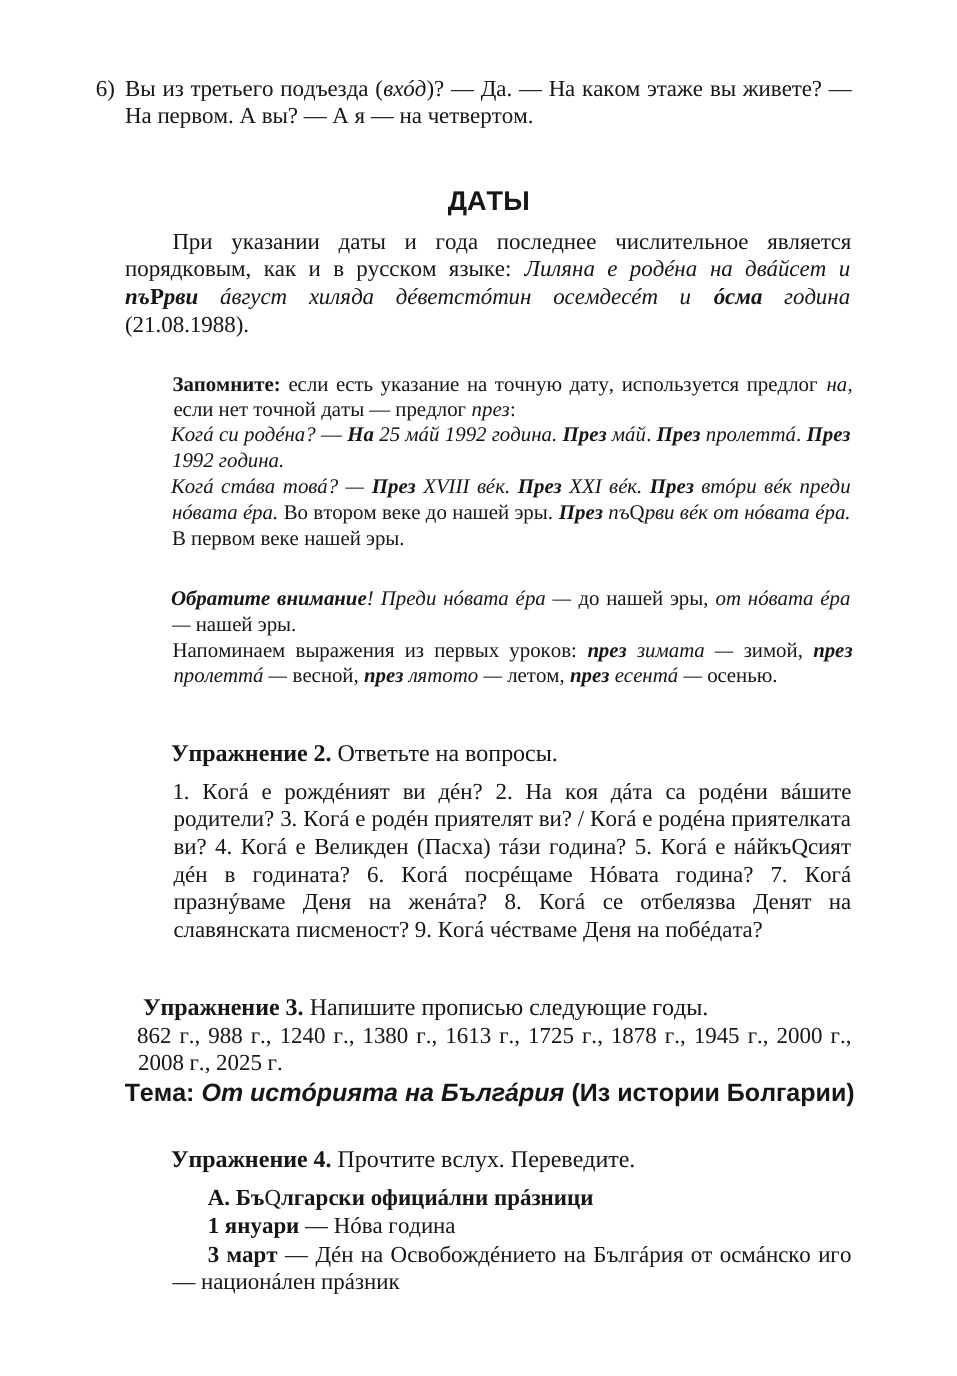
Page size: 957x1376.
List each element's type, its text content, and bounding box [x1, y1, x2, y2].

subtitle Тема: От истóрията на Бългáрия (Из истории Болгарии) [124, 1078, 857, 1106]
list Вы из третьего подъезда (вхóд)? — Да. — На каком этаже вы живете? — На первом. А вы? — А я — на четвертом. [96, 75, 852, 129]
text 1. Когá е рождéният ви дéн? 2. На коя дáта са родéни вáшите родители? 3. Когá е родéн приятелят ви? / Когá е родéна приятелката ви? 4. Когá е Великден (Пасха) тáзи година? 5. Когá е нáйкъQсият дéн в годината? 6. Когá посрéщаме Нóвата година? 7. Когá празнýваме Деня на женáта? 8. Когá се отбелязва Денят на славянската писменост? 9. Когá чéстваме Деня на побéдата? [172, 778, 852, 942]
text 3 март — Дéн на Освобождéнието на Бългáрия от осмáнско иго — национáлен прáзник [172, 1241, 852, 1295]
subtitle ДАТЫ [161, 184, 817, 216]
text Когá стáва товá? — През XVIII вéк. През XXI вéк. През втóри вéк преди нóвата éра. Во втором веке до нашей эры. През пъQрви вéк от нóвата éра. В первом веке нашей эры. [171, 474, 853, 550]
text 862 г., 988 г., 1240 г., 1380 г., 1613 г., 1725 г., 1878 г., 1945 г., 2000 г., 2008 г., 2025 г. [137, 1022, 852, 1076]
text Когá си родéна? — На 25 мáй 1992 година. През мáй. През пролеттá. През 1992 година. [171, 422, 853, 472]
text Упражнение 2. Ответьте на вопросы. [171, 739, 852, 766]
text А. БъQлгарски официáлни прáзници [208, 1184, 853, 1211]
text Напоминаем выражения из первых уроков: през зимата — зимой, през пролеттá — весной, през лятото — летом, през есентá — осенью. [172, 638, 852, 687]
text Упражнение 3. Напишите прописью следующие годы. [137, 993, 852, 1020]
text При указании даты и года последнее числительное является порядковым, как и в русском языке: Лиляна е родéна на двáйсет и пъPрви áвгуст хиляда дéветстóтин осемдесéт и óсма година (21.08.1988). [125, 228, 852, 337]
text Упражнение 4. Прочтите вслух. Переведите. [171, 1145, 852, 1173]
text Обратите внимание! Преди нóвата éра — до нашей эры, от нóвата éра — нашей эры. [171, 586, 853, 636]
text 1 януари — Нóва година [208, 1213, 852, 1239]
text Запомните: если есть указание на точную дату, используется предлог на, если нет точной даты — предлог през: [172, 371, 852, 421]
